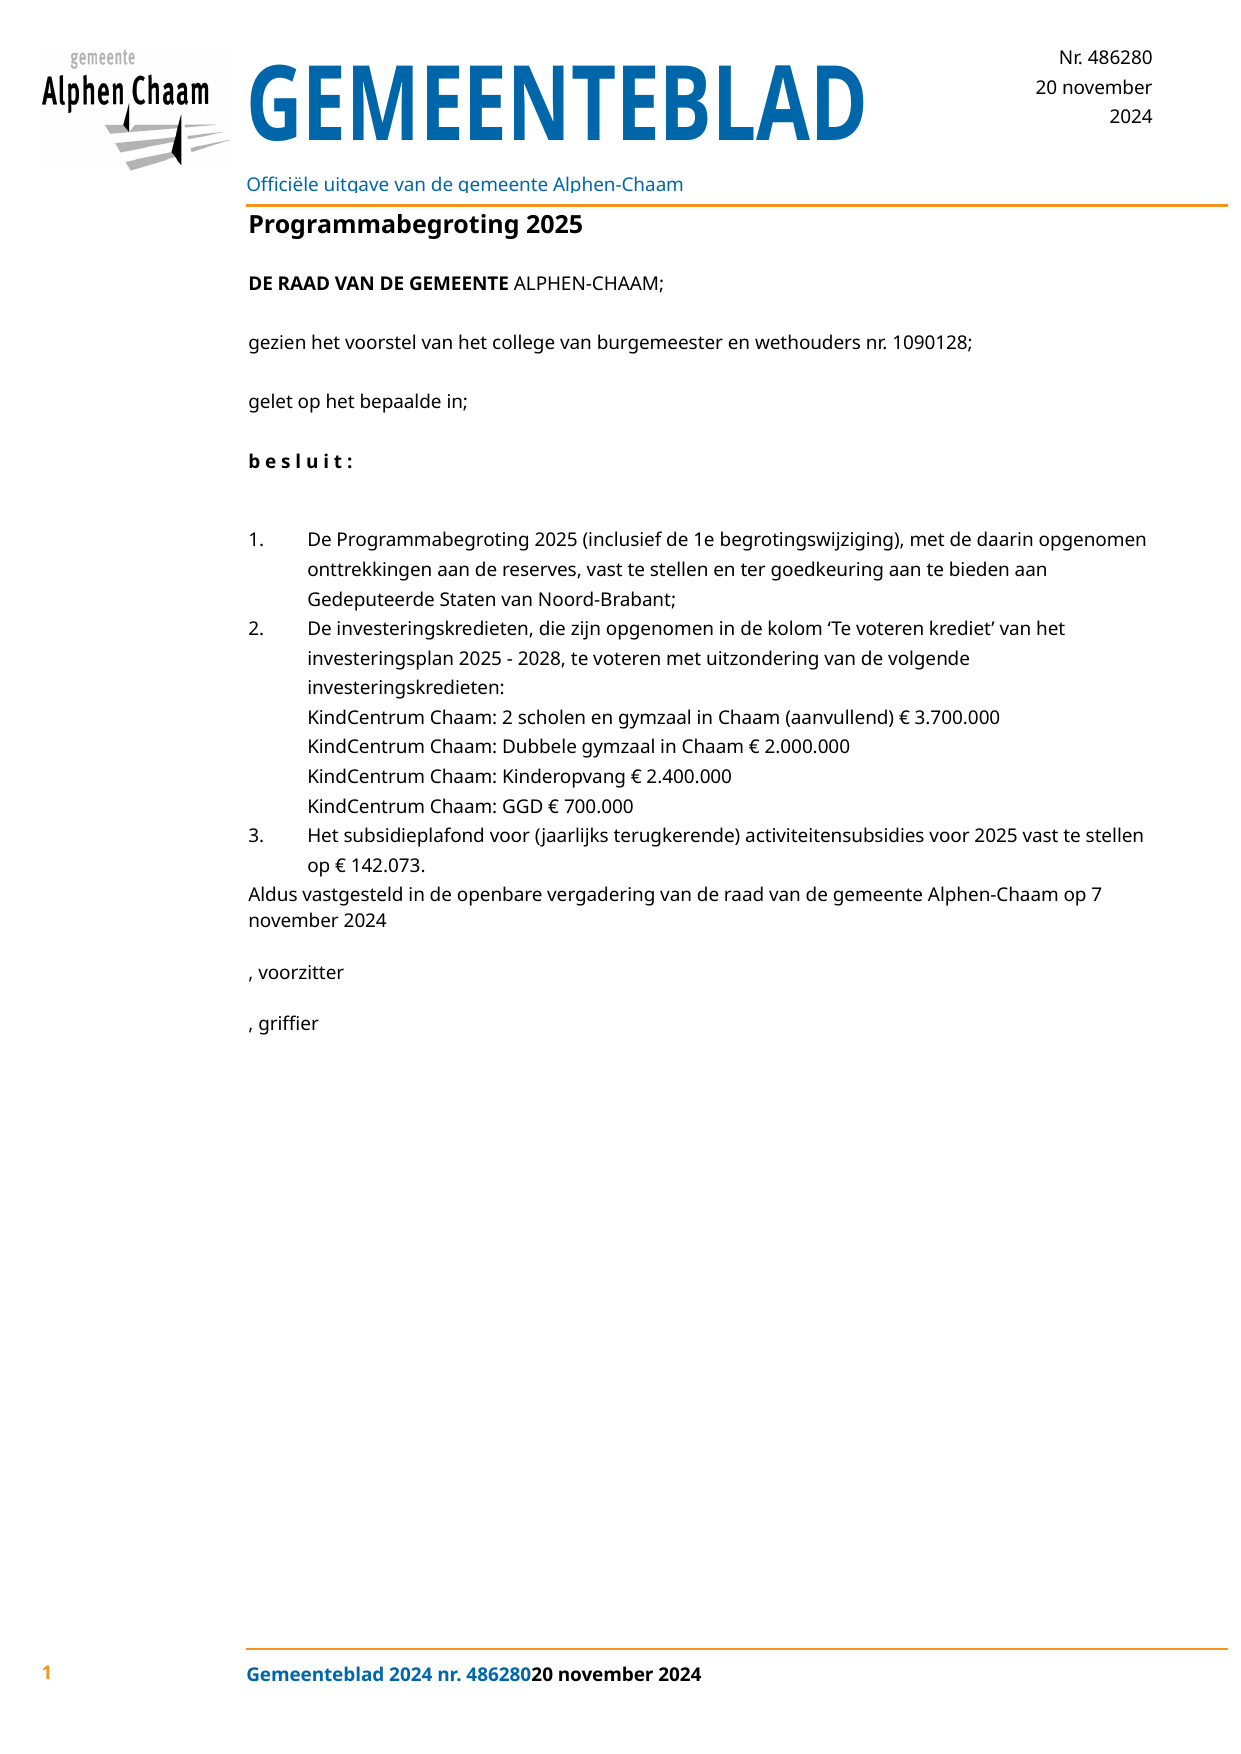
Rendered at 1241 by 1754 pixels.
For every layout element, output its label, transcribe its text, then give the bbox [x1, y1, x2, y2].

text , griffier [248, 1010, 1152, 1036]
text , voorzitter [248, 959, 1152, 984]
list Het subsidieplafond voor (jaarlijks terugkerende) activiteitensubsidies voor 2025 vast te stellen op € 142.073. [248, 822, 1152, 878]
list KindCentrum Chaam: Dubbele gymzaal in Chaam € 2.000.000 [248, 734, 1152, 759]
text b e s l u i t : [248, 448, 1152, 473]
list De Programmabegroting 2025 (inclusief de 1e begrotingswijziging), met de daarin opgenomen onttrekkingen aan de reserves, vast te stellen en ter goedkeuring aan te bieden aan Gedeputeerde Staten van Noord-Brabant; [248, 527, 1152, 612]
text gelet op het bepaalde in; [248, 389, 1152, 414]
list KindCentrum Chaam: 2 scholen en gymzaal in Chaam (aanvullend) € 3.700.000 [248, 704, 1152, 730]
list KindCentrum Chaam: GGD € 700.000 [248, 793, 1152, 819]
text Programmabegroting 2025 [248, 207, 1152, 241]
list KindCentrum Chaam: Kinderopvang € 2.400.000 [248, 763, 1152, 789]
text DE RAAD VAN DE GEMEENTE ALPHEN-CHAAM; [248, 270, 1152, 296]
picture [41, 47, 231, 172]
list De investeringskredieten, die zijn opgenomen in de kolom ‘Te voteren krediet’ van het investeringsplan 2025 - 2028, te voteren met uitzondering van de volgende investeringskredieten: [248, 615, 1152, 700]
text gezien het voorstel van het college van burgemeester en wethouders nr. 1090128; [248, 329, 1152, 355]
text Aldus vastgesteld in de openbare vergadering van de raad van de gemeente Alphen-Chaam op 7 november 2024 [248, 882, 1152, 933]
